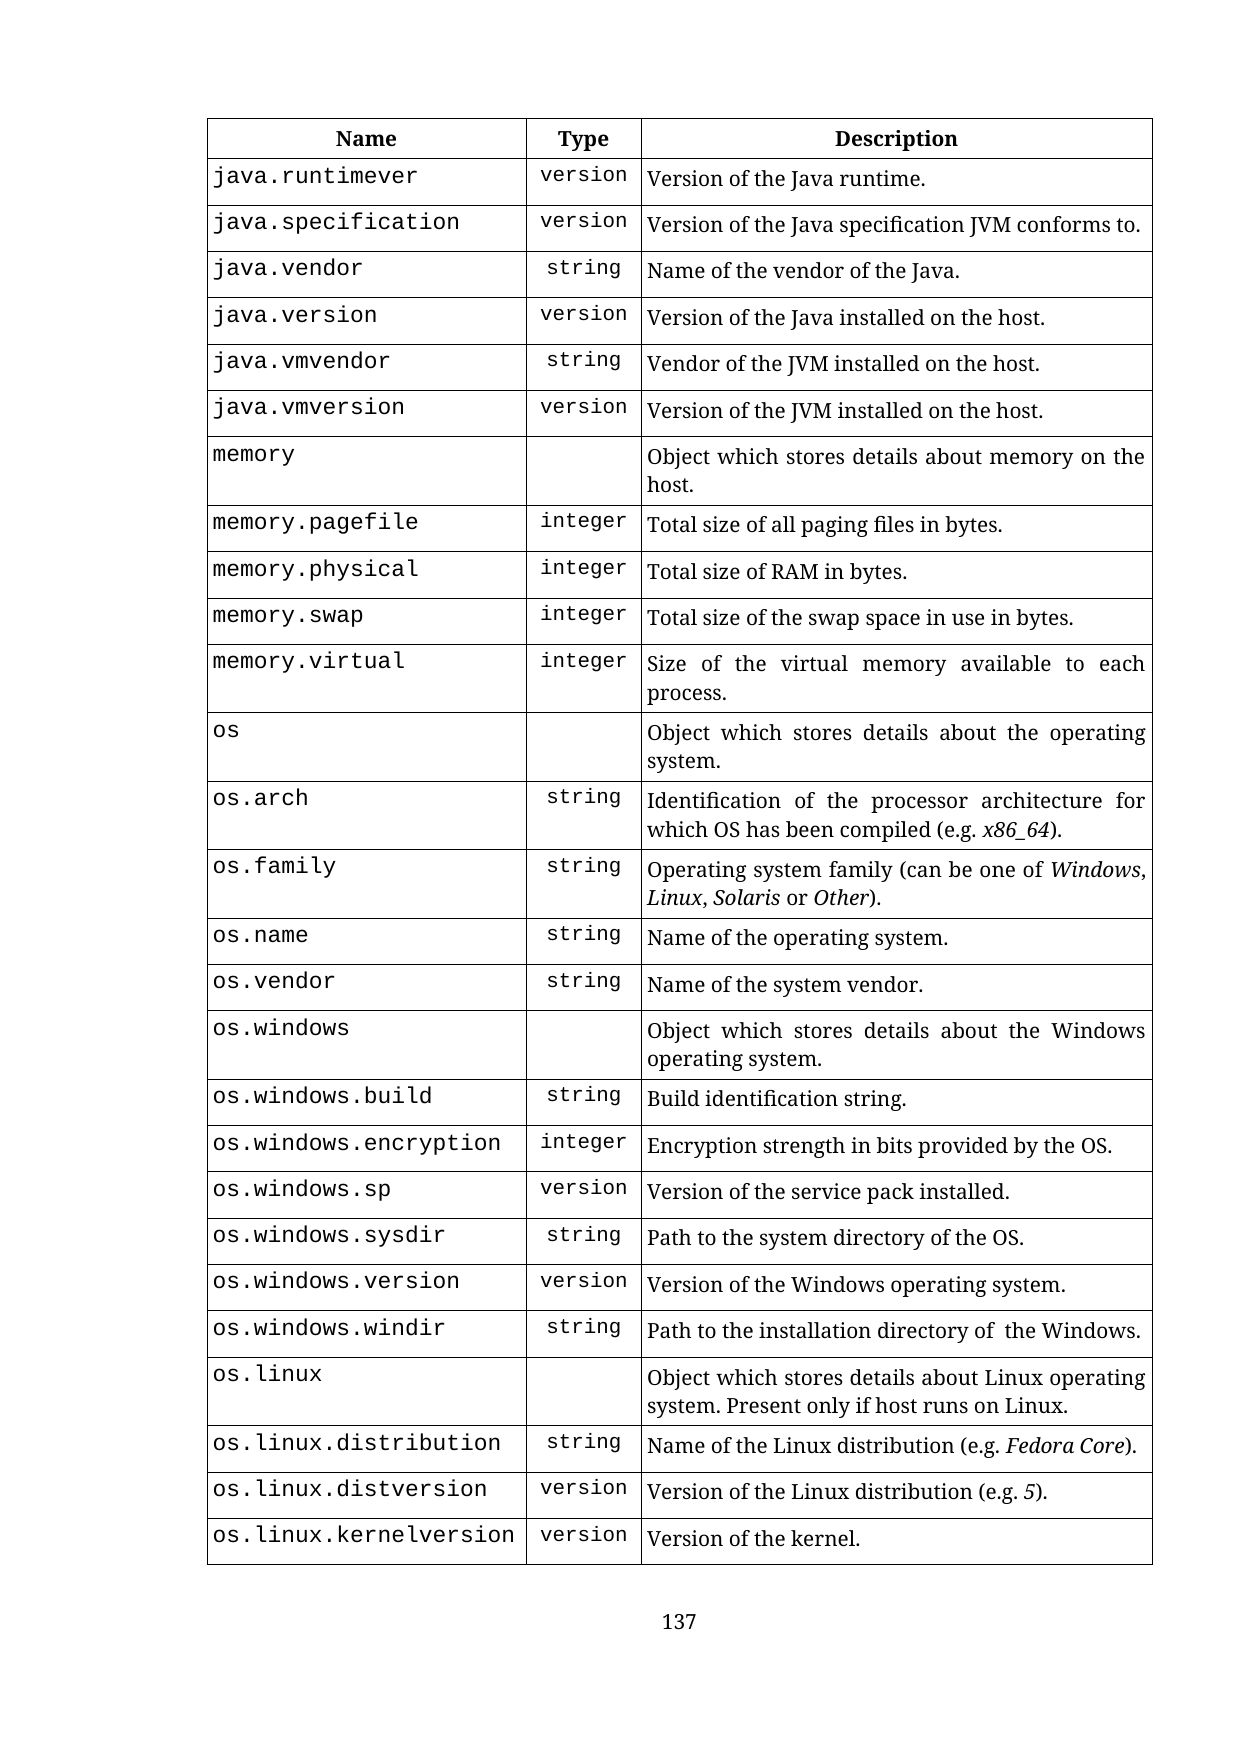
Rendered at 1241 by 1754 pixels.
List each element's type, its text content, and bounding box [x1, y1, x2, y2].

table_cell memory.physical [208, 552, 526, 597]
table_cell os.windows.build [208, 1080, 526, 1125]
table_cell Object which stores details about the Windows operating system. [642, 1011, 1152, 1079]
table_cell Object which stores details about memory on the host. [642, 437, 1152, 505]
table_cell os.linux.kernelversion [208, 1519, 526, 1564]
table_cell [527, 437, 641, 505]
table_cell Version of the Java specification JVM conforms to. [642, 206, 1152, 251]
table_cell [527, 1358, 641, 1425]
table_cell version [527, 1519, 641, 1564]
table_cell string [527, 1080, 641, 1125]
table_cell string [527, 1219, 641, 1264]
table_cell memory [208, 437, 526, 505]
table_cell string [527, 965, 641, 1010]
table_cell string [527, 252, 641, 297]
table_cell Total size of RAM in bytes. [642, 552, 1152, 597]
table_cell os.family [208, 850, 526, 917]
table_cell Path to the system directory of the OS. [642, 1219, 1152, 1264]
table_cell java.vmversion [208, 391, 526, 436]
table_cell Size of the virtual memory available to each process. [642, 645, 1152, 712]
table_cell Operating system family (can be one of Windows, Linux, Solaris or Other). [642, 850, 1152, 917]
table_cell Name of the vendor of the Java. [642, 252, 1152, 297]
table_header Name [208, 119, 526, 158]
table_cell os.windows.encryption [208, 1126, 526, 1171]
table_cell Version of the JVM installed on the host. [642, 391, 1152, 436]
table_cell version [527, 391, 641, 436]
table_cell Object which stores details about Linux operating system. Present only if host runs on Linux. [642, 1358, 1152, 1425]
table_cell os.windows.sysdir [208, 1219, 526, 1264]
table_cell Version of the Java runtime. [642, 159, 1152, 204]
table_cell os.windows.version [208, 1265, 526, 1310]
table_header Description [642, 119, 1152, 158]
table_cell Name of the system vendor. [642, 965, 1152, 1010]
table_cell Name of the operating system. [642, 919, 1152, 964]
table_cell Version of the Windows operating system. [642, 1265, 1152, 1310]
table_cell os.linux [208, 1358, 526, 1425]
table_cell memory.pagefile [208, 506, 526, 551]
table_cell Version of the kernel. [642, 1519, 1152, 1564]
table_cell [527, 1011, 641, 1079]
table_cell os [208, 713, 526, 781]
table_cell os.arch [208, 782, 526, 849]
table_cell Identification of the processor architecture for which OS has been compiled (e.g. x86_64). [642, 782, 1152, 849]
table_cell java.version [208, 298, 526, 343]
table_cell Build identification string. [642, 1080, 1152, 1125]
table_cell os.windows.windir [208, 1311, 526, 1357]
table_cell Version of the service pack installed. [642, 1172, 1152, 1218]
table_cell os.linux.distversion [208, 1473, 526, 1518]
table_cell os.linux.distribution [208, 1426, 526, 1472]
table_cell java.vendor [208, 252, 526, 297]
table_cell version [527, 159, 641, 204]
table_cell string [527, 919, 641, 964]
table_cell memory.swap [208, 599, 526, 644]
table_cell Version of the Linux distribution (e.g. 5). [642, 1473, 1152, 1518]
table_cell Vendor of the JVM installed on the host. [642, 345, 1152, 390]
table_cell java.runtimever [208, 159, 526, 204]
table_cell memory.virtual [208, 645, 526, 712]
table_cell Encryption strength in bits provided by the OS. [642, 1126, 1152, 1171]
table_cell integer [527, 552, 641, 597]
table_cell version [527, 206, 641, 251]
table_cell string [527, 1311, 641, 1357]
table_cell os.vendor [208, 965, 526, 1010]
table_cell version [527, 1473, 641, 1518]
table_cell java.vmvendor [208, 345, 526, 390]
table_cell Path to the installation directory of the Windows. [642, 1311, 1152, 1357]
table_cell os.name [208, 919, 526, 964]
table_cell Total size of the swap space in use in bytes. [642, 599, 1152, 644]
table_cell string [527, 345, 641, 390]
table_cell integer [527, 645, 641, 712]
table_cell Total size of all paging files in bytes. [642, 506, 1152, 551]
table_cell string [527, 782, 641, 849]
table_cell version [527, 1172, 641, 1218]
table_cell os.windows.sp [208, 1172, 526, 1218]
table_cell integer [527, 1126, 641, 1171]
table_cell os.windows [208, 1011, 526, 1079]
table_cell string [527, 1426, 641, 1472]
table_cell Name of the Linux distribution (e.g. Fedora Core). [642, 1426, 1152, 1472]
table_cell string [527, 850, 641, 917]
table_header Type [527, 119, 641, 158]
table_cell integer [527, 506, 641, 551]
table_cell integer [527, 599, 641, 644]
table_cell version [527, 298, 641, 343]
table_cell Object which stores details about the operating system. [642, 713, 1152, 781]
table_cell java.specification [208, 206, 526, 251]
table_cell version [527, 1265, 641, 1310]
table_cell Version of the Java installed on the host. [642, 298, 1152, 343]
table_cell [527, 713, 641, 781]
